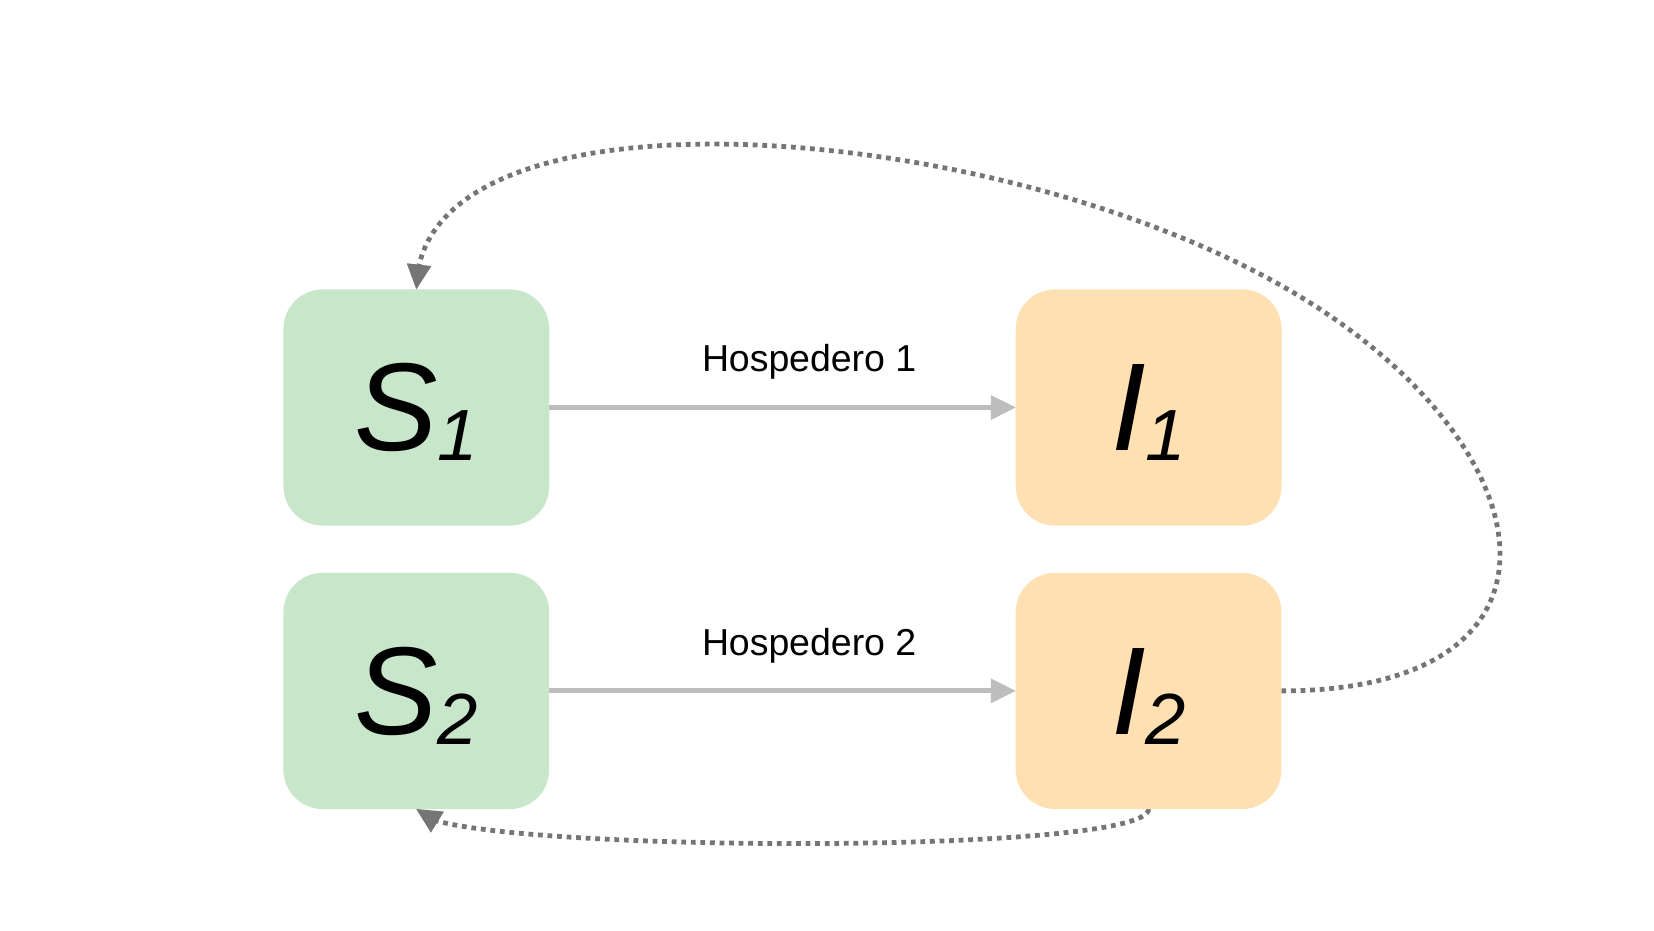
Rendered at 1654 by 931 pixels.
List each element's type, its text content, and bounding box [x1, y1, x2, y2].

text_box Hospedero 1 [484, 330, 1134, 388]
text_box S1 [283, 289, 550, 526]
text_box Hospedero 2 [550, 613, 1015, 671]
text_box I1 [1015, 289, 1282, 526]
text_box S2 [283, 572, 550, 810]
text_box I2 [1015, 572, 1282, 810]
